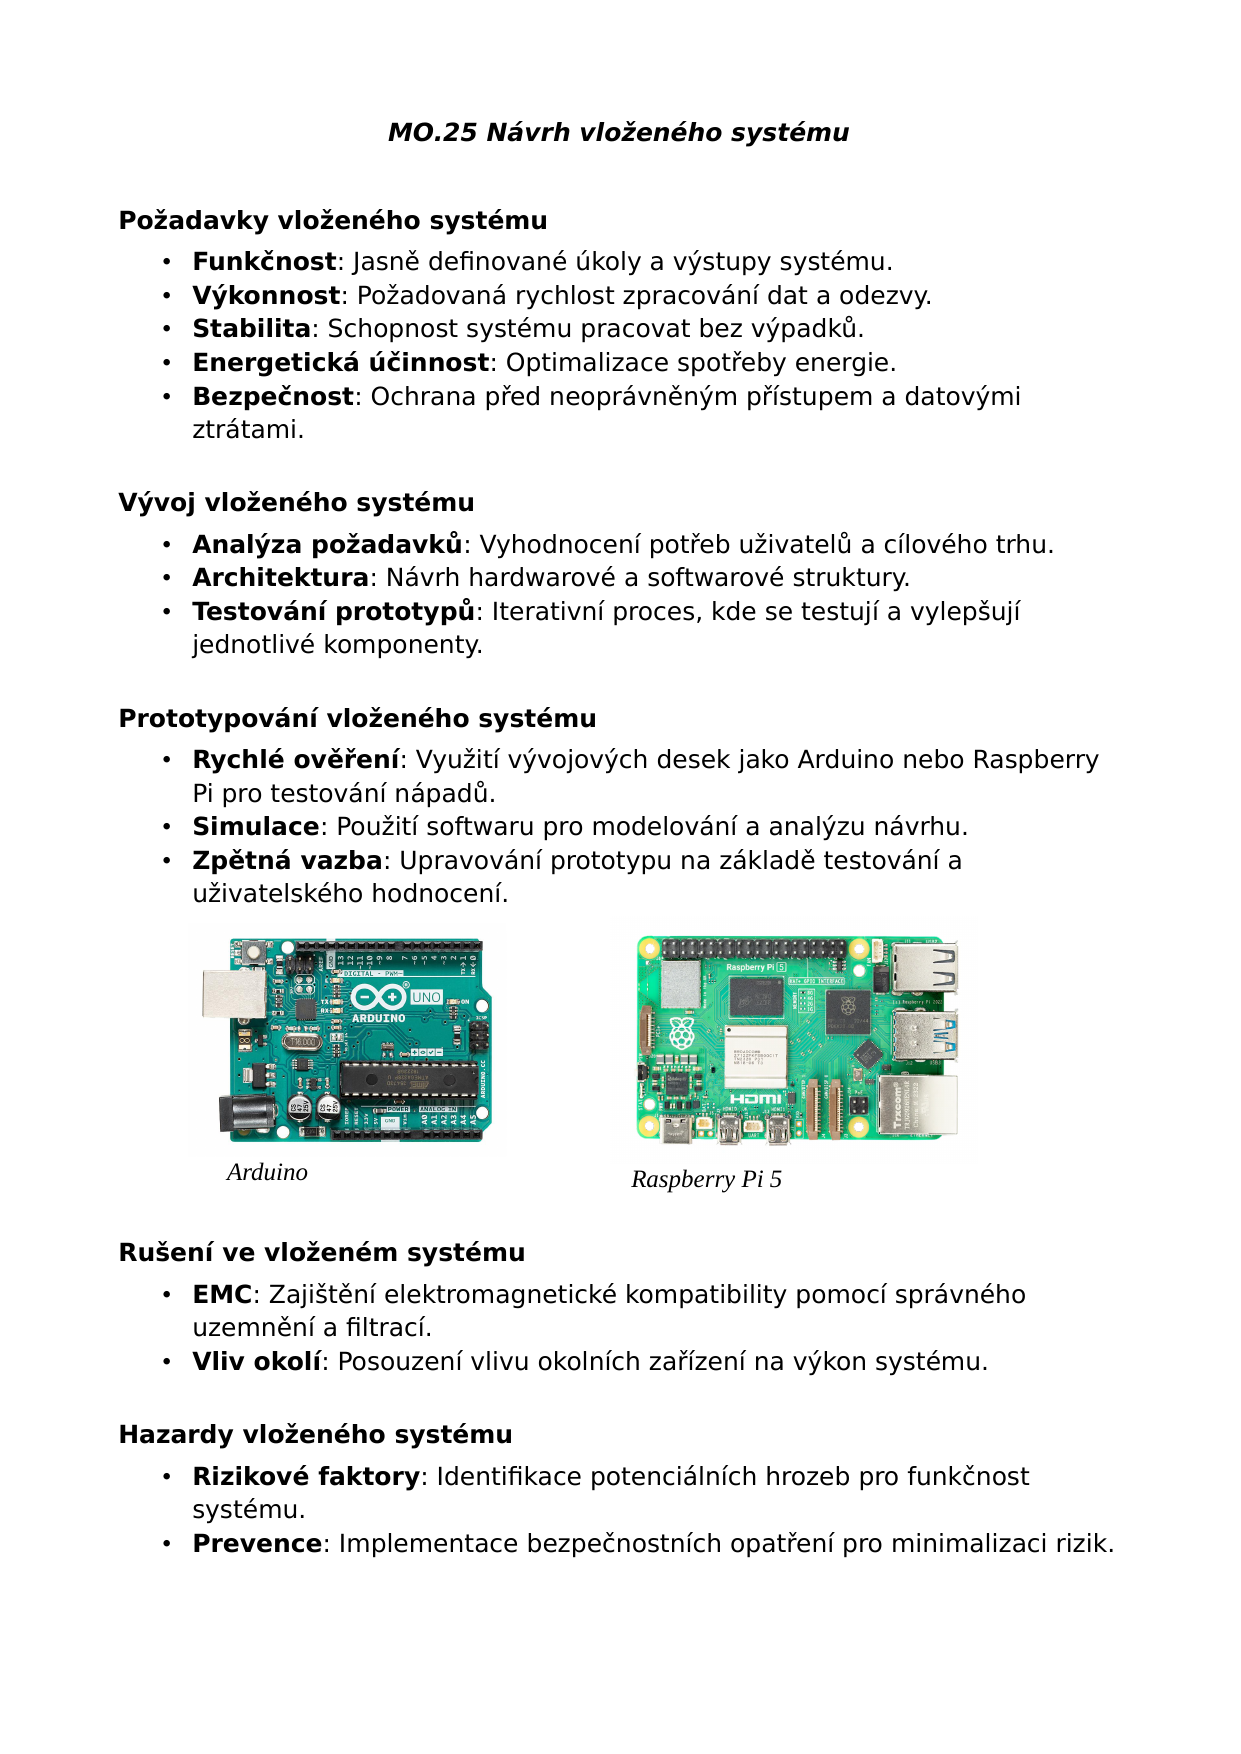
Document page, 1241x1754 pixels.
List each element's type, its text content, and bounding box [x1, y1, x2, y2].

picture [610, 916, 978, 1164]
list Vliv okolí: Posouzení vlivu okolních zařízení na výkon systému. [162, 1347, 1122, 1376]
text Arduino [227, 1157, 546, 1185]
list Testování prototypů: Iterativní proces, kde se testují a vylepšují jednotlivé komponenty. [162, 597, 1122, 660]
list Rychlé ověření: Využití vývojových desek jako Arduino nebo Raspberry Pi pro testování nápadů. [162, 745, 1122, 808]
subtitle Hazardy vloženého systému [118, 1420, 1122, 1449]
subtitle Prototypování vloženého systému [118, 704, 1122, 733]
list Rizikové faktory: Identifikace potenciálních hrozeb pro funkčnost systému. [162, 1462, 1122, 1524]
list Stabilita: Schopnost systému pracovat bez výpadků. [162, 314, 1122, 344]
list Analýza požadavků: Vyhodnocení potřeb uživatelů a cílového trhu. [162, 530, 1122, 559]
list Architektura: Návrh hardwarové a softwarové struktury. [162, 563, 1122, 593]
text Raspberry Pi 5 [631, 1164, 999, 1192]
picture [187, 923, 507, 1157]
list Energetická účinnost: Optimalizace spotřeby energie. [162, 348, 1122, 377]
list Výkonnost: Požadovaná rychlost zpracování dat a odezvy. [162, 281, 1122, 310]
text MO.25 Návrh vloženého systému [118, 118, 1122, 147]
list Simulace: Použití softwaru pro modelování a analýzu návrhu. [162, 812, 1122, 842]
list Zpětná vazba: Upravování prototypu na základě testování a uživatelského hodnocení. [162, 846, 1122, 909]
subtitle Požadavky vloženého systému [118, 206, 1122, 235]
list EMC: Zajištění elektromagnetické kompatibility pomocí správného uzemnění a filtrací. [162, 1280, 1122, 1343]
subtitle Vývoj vloženého systému [118, 488, 1122, 517]
list Funkčnost: Jasně definované úkoly a výstupy systému. [162, 247, 1122, 277]
subtitle Rušení ve vloženém systému [118, 1238, 1122, 1267]
list Bezpečnost: Ochrana před neoprávněným přístupem a datovými ztrátami. [162, 382, 1122, 444]
list Prevence: Implementace bezpečnostních opatření pro minimalizaci rizik. [162, 1529, 1122, 1558]
